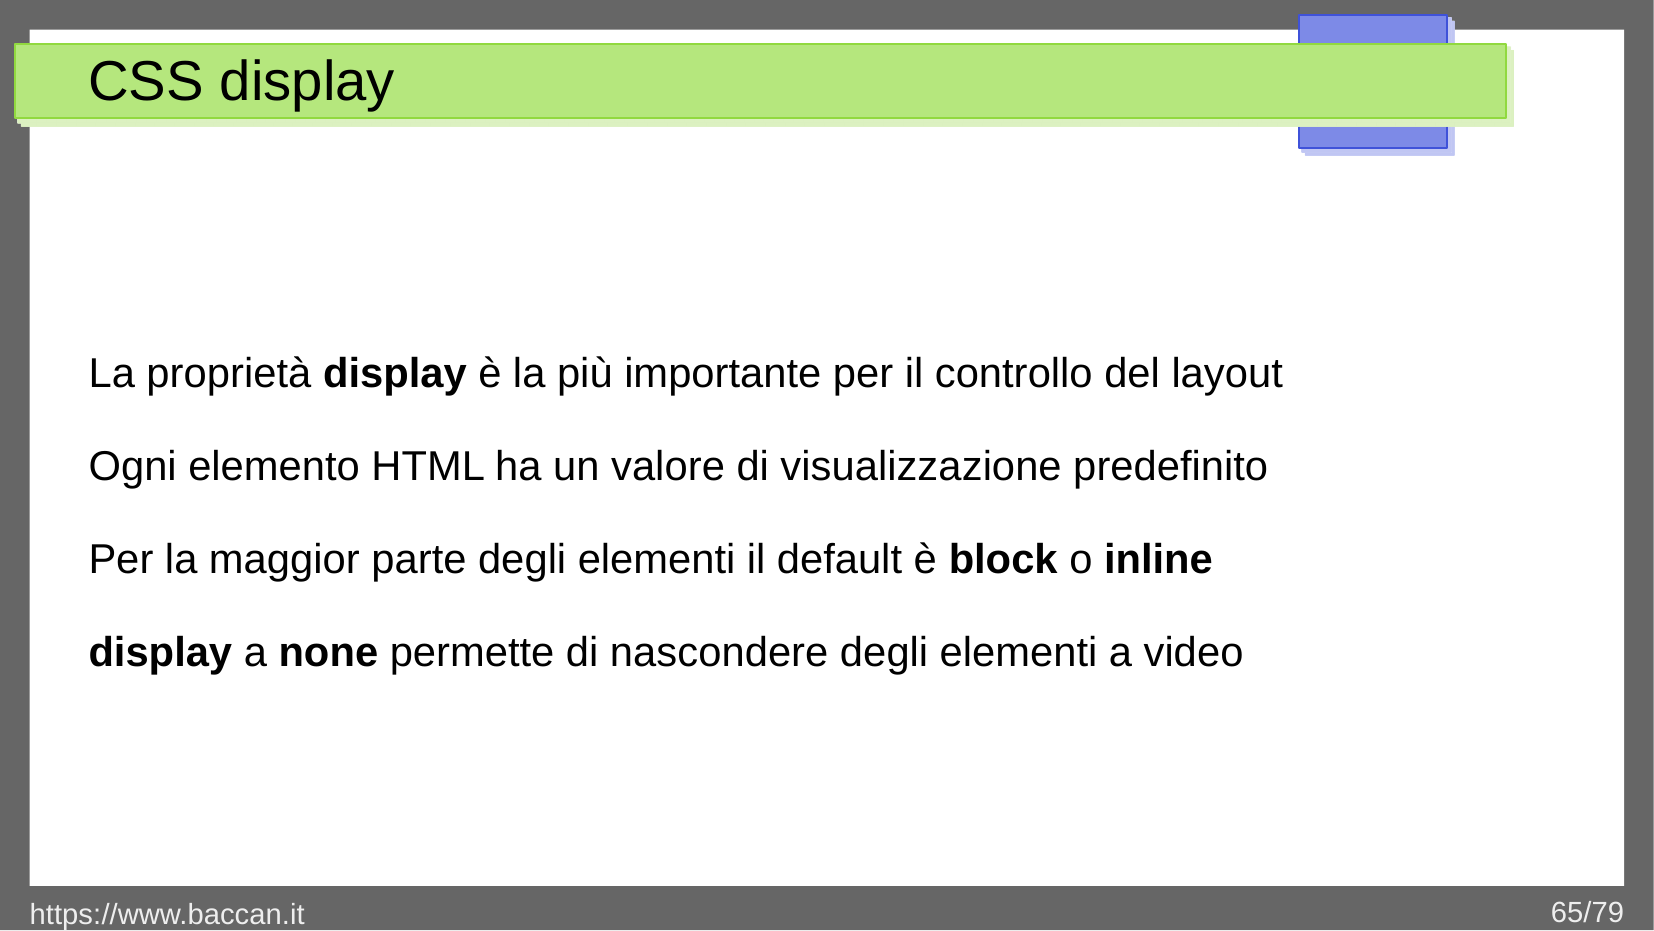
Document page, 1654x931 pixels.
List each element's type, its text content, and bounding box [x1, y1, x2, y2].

title CSS display [88, 44, 1506, 119]
text_box La proprietà display è la più importante per il controllo del layout Ogni elemento HTML ha un valore di visualizzazione predefinito Per la maggior parte degli elementi il default è block o inline display a none permette di nascondere degli elementi a video [88, 186, 1565, 838]
